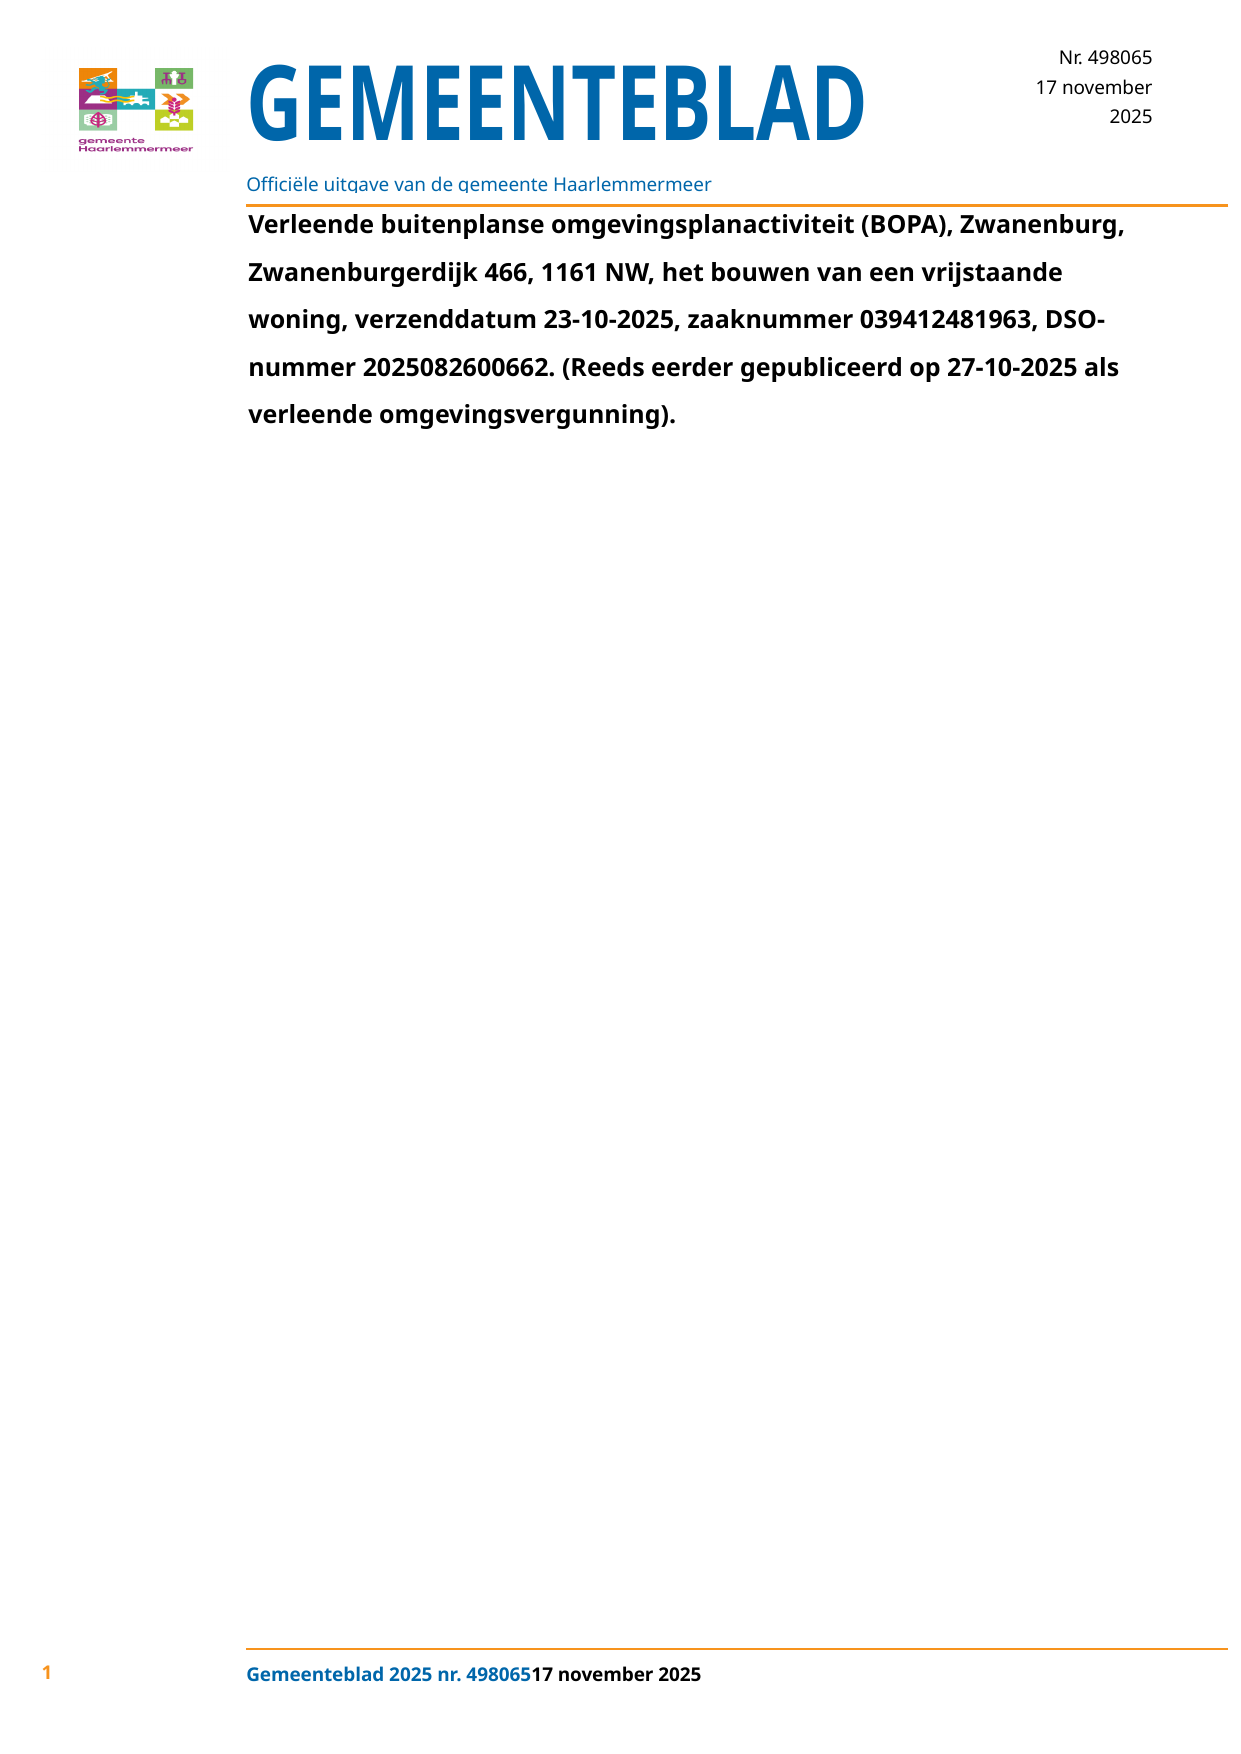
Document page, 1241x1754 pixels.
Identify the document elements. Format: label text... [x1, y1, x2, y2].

text Verleende buitenplanse omgevingsplanactiviteit (BOPA), Zwanenburg, Zwanenburgerdijk 466, 1161 NW, het bouwen van een vrijstaande woning, verzenddatum 23-10-2025, zaaknummer 039412481963, DSO-nummer 2025082600662. (Reeds eerder gepubliceerd op 27-10-2025 als verleende omgevingsvergunning). [248, 207, 1152, 431]
picture [41, 47, 231, 172]
